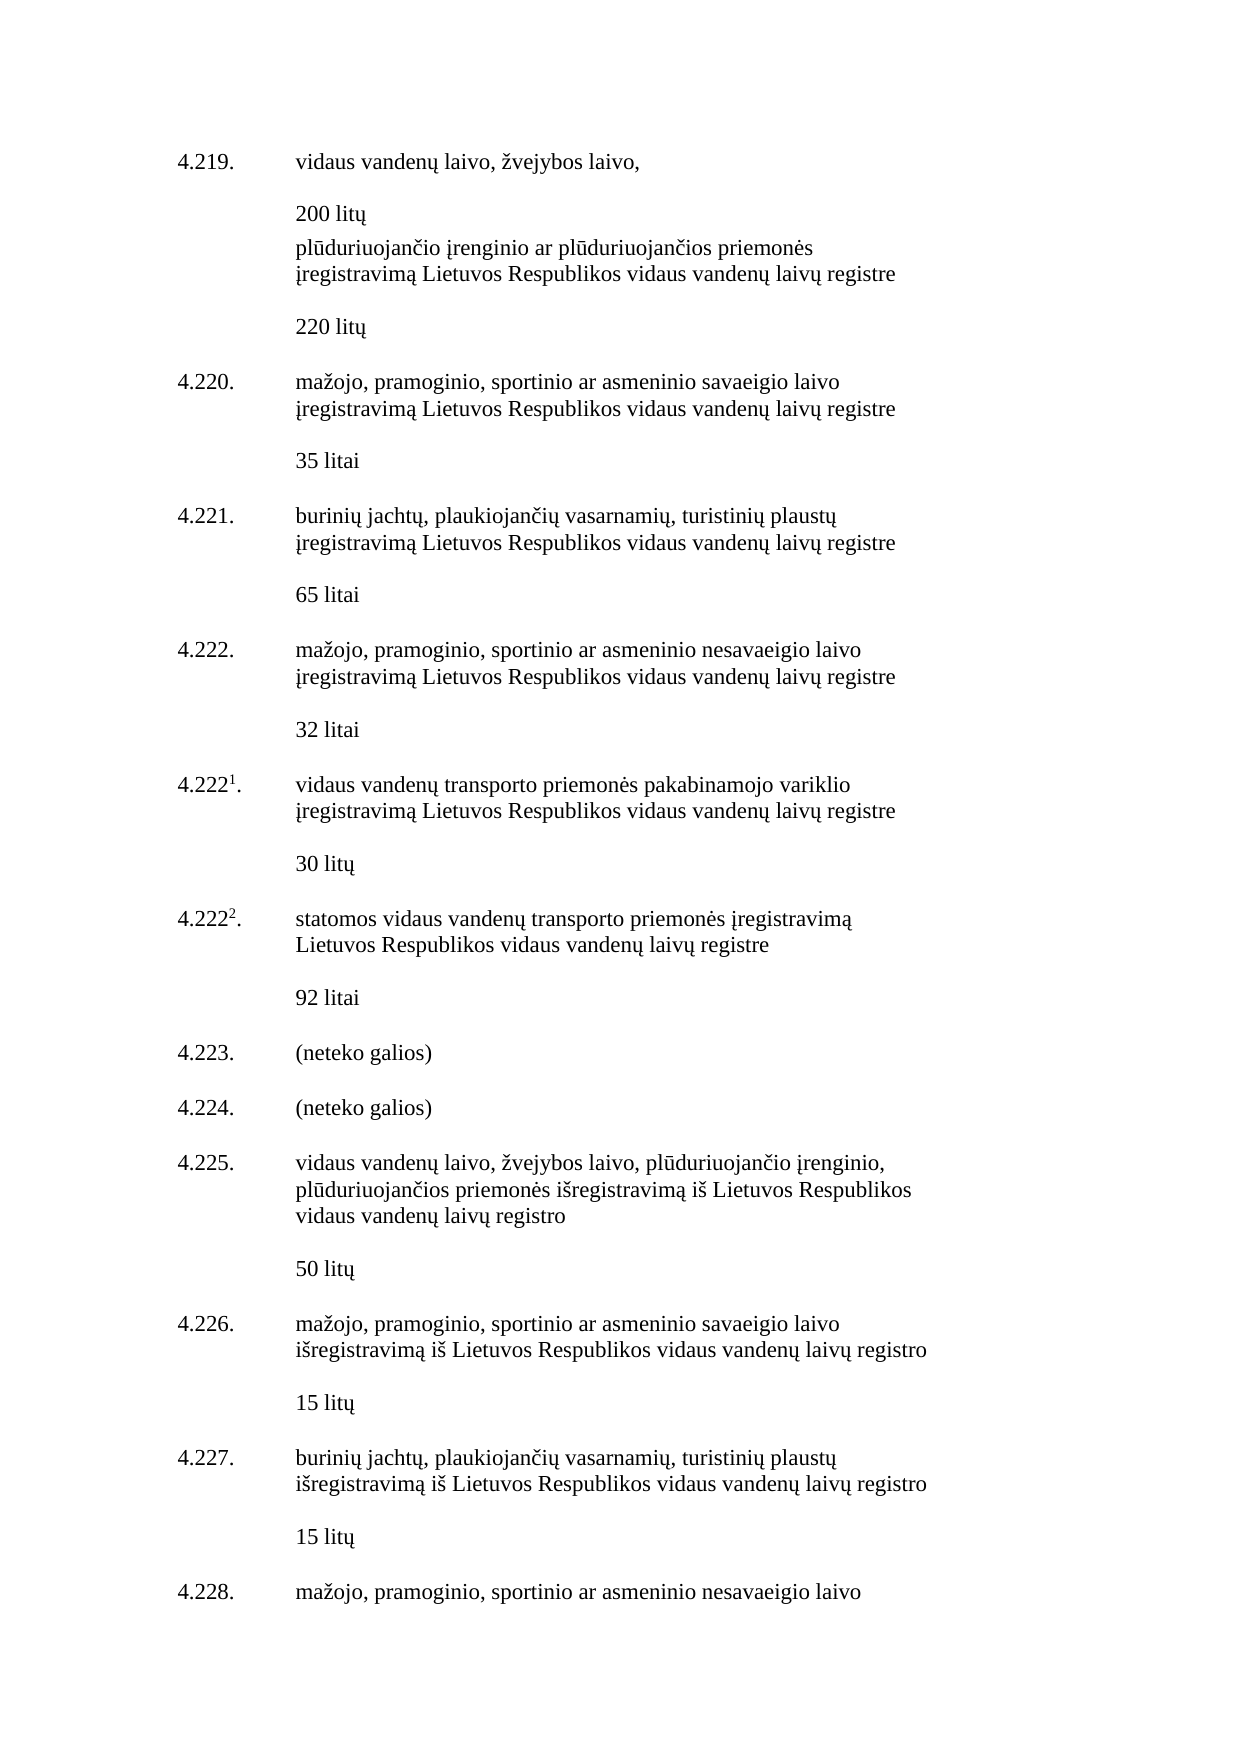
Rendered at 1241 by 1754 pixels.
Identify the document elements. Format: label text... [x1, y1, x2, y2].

text 4.228. mažojo, pramoginio, sportinio ar asmeninio nesavaeigio laivo [177, 1578, 930, 1604]
text įregistravimą Lietuvos Respublikos vidaus vandenų laivų registre 30 litų [177, 797, 930, 876]
text 4.223. (neteko galios) [177, 1039, 930, 1065]
text įregistravimą Lietuvos Respublikos vidaus vandenų laivų registre 35 litai [177, 394, 930, 474]
text vidaus vandenų laivų registro 50 litų [177, 1202, 930, 1281]
text 4.224. (neteko galios) [177, 1094, 930, 1121]
text 4.221. burinių jachtų, plaukiojančių vasarnamių, turistinių plaustų [177, 502, 930, 529]
text Lietuvos Respublikos vidaus vandenų laivų registre 92 litai [177, 931, 930, 1010]
text 4.220. mažojo, pramoginio, sportinio ar asmeninio savaeigio laivo [177, 368, 930, 394]
text išregistravimą iš Lietuvos Respublikos vidaus vandenų laivų registro 15 litų [177, 1336, 930, 1415]
text įregistravimą Lietuvos Respublikos vidaus vandenų laivų registre 220 litų [177, 260, 930, 339]
text 4.227. burinių jachtų, plaukiojančių vasarnamių, turistinių plaustų [177, 1444, 930, 1470]
text įregistravimą Lietuvos Respublikos vidaus vandenų laivų registre 65 litai [177, 529, 930, 608]
text įregistravimą Lietuvos Respublikos vidaus vandenų laivų registre 32 litai [177, 663, 930, 742]
text 4.226. mažojo, pramoginio, sportinio ar asmeninio savaeigio laivo [177, 1310, 930, 1336]
text 4.2221. vidaus vandenų transporto priemonės pakabinamojo variklio [177, 771, 930, 797]
text 4.2222. statomos vidaus vandenų transporto priemonės įregistravimą [177, 905, 930, 931]
text plūduriuojančio įrenginio ar plūduriuojančios priemonės [177, 234, 930, 260]
text 4.219. vidaus vandenų laivo, žvejybos laivo, 200 litų [177, 148, 945, 227]
text plūduriuojančios priemonės išregistravimą iš Lietuvos Respublikos [177, 1176, 930, 1202]
text išregistravimą iš Lietuvos Respublikos vidaus vandenų laivų registro 15 litų [177, 1470, 930, 1549]
text 4.225. vidaus vandenų laivo, žvejybos laivo, plūduriuojančio įrenginio, [177, 1149, 930, 1176]
text 4.222. mažojo, pramoginio, sportinio ar asmeninio nesavaeigio laivo [177, 637, 930, 663]
